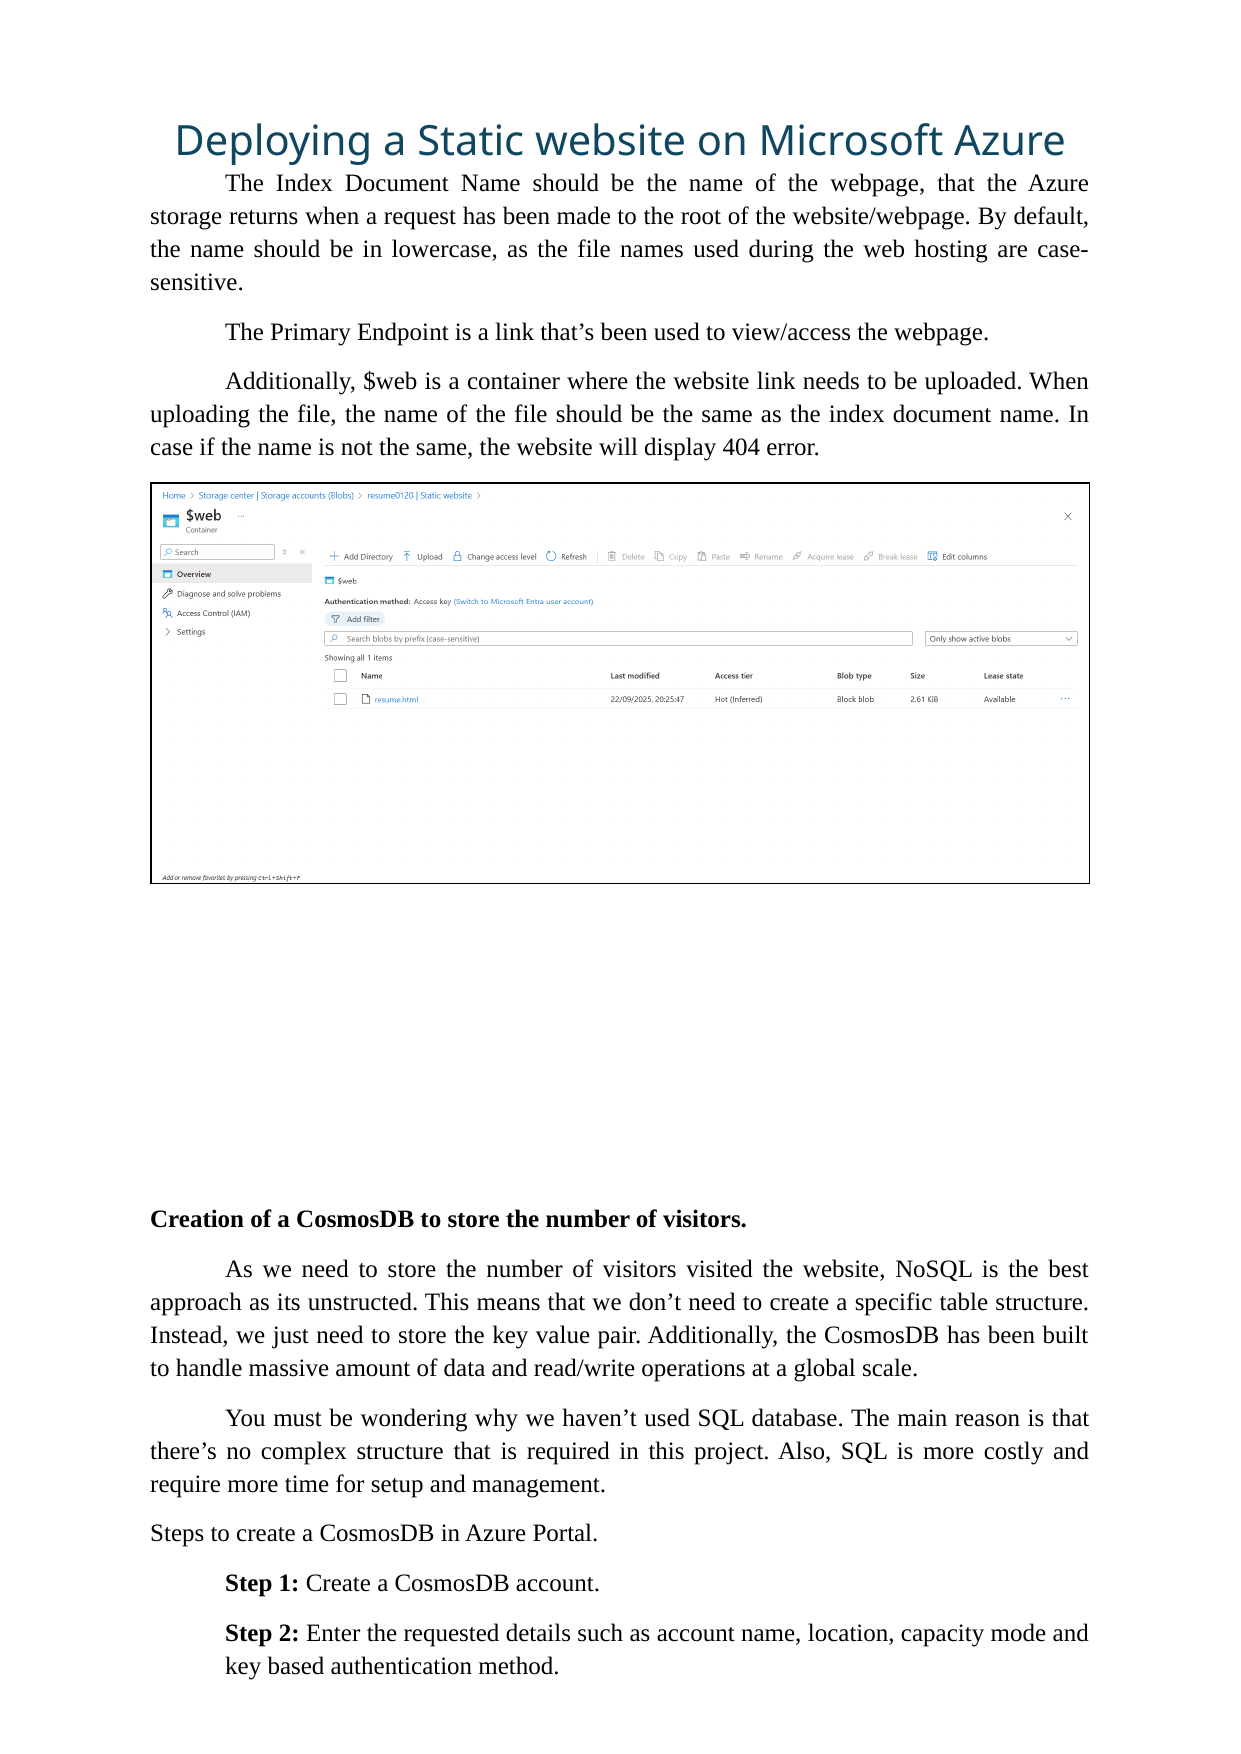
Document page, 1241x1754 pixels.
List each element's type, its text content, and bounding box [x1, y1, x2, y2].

text The Primary Endpoint is a link that’s been used to view/access the webpage. [150, 317, 1090, 346]
text Step 1: Create a CosmosDB account. [225, 1568, 1090, 1597]
text Additionally, $web is a container where the website link needs to be uploaded. When uploading the file, the name of the file should be the same as the index document name. In case if the name is not the same, the website will display 404 error. [150, 366, 1090, 461]
text Creation of a CosmosDB to store the number of visitors. [150, 1204, 1090, 1233]
text You must be wondering why we haven’t used SQL database. The main reason is that there’s no complex structure that is required in this project. Also, SQL is more costly and require more time for setup and management. [150, 1403, 1090, 1497]
text The Index Document Name should be the name of the webpage, that the Azure storage returns when a request has been made to the root of the website/webpage. By default, the name should be in lowercase, as the file names used during the web hosting are case-sensitive. [150, 168, 1090, 296]
text As we need to store the number of visitors visited the website, NoSQL is the best approach as its unstructed. This means that we don’t need to create a specific table structure. Instead, we just need to store the key value pair. Additionally, the CosmosDB has been built to handle massive amount of data and read/write operations at a global scale. [150, 1254, 1090, 1382]
text Step 2: Enter the requested details such as account name, location, capacity mode and key based authentication method. [225, 1618, 1090, 1679]
text Steps to create a CosmosDB in Azure Portal. [150, 1518, 1090, 1547]
